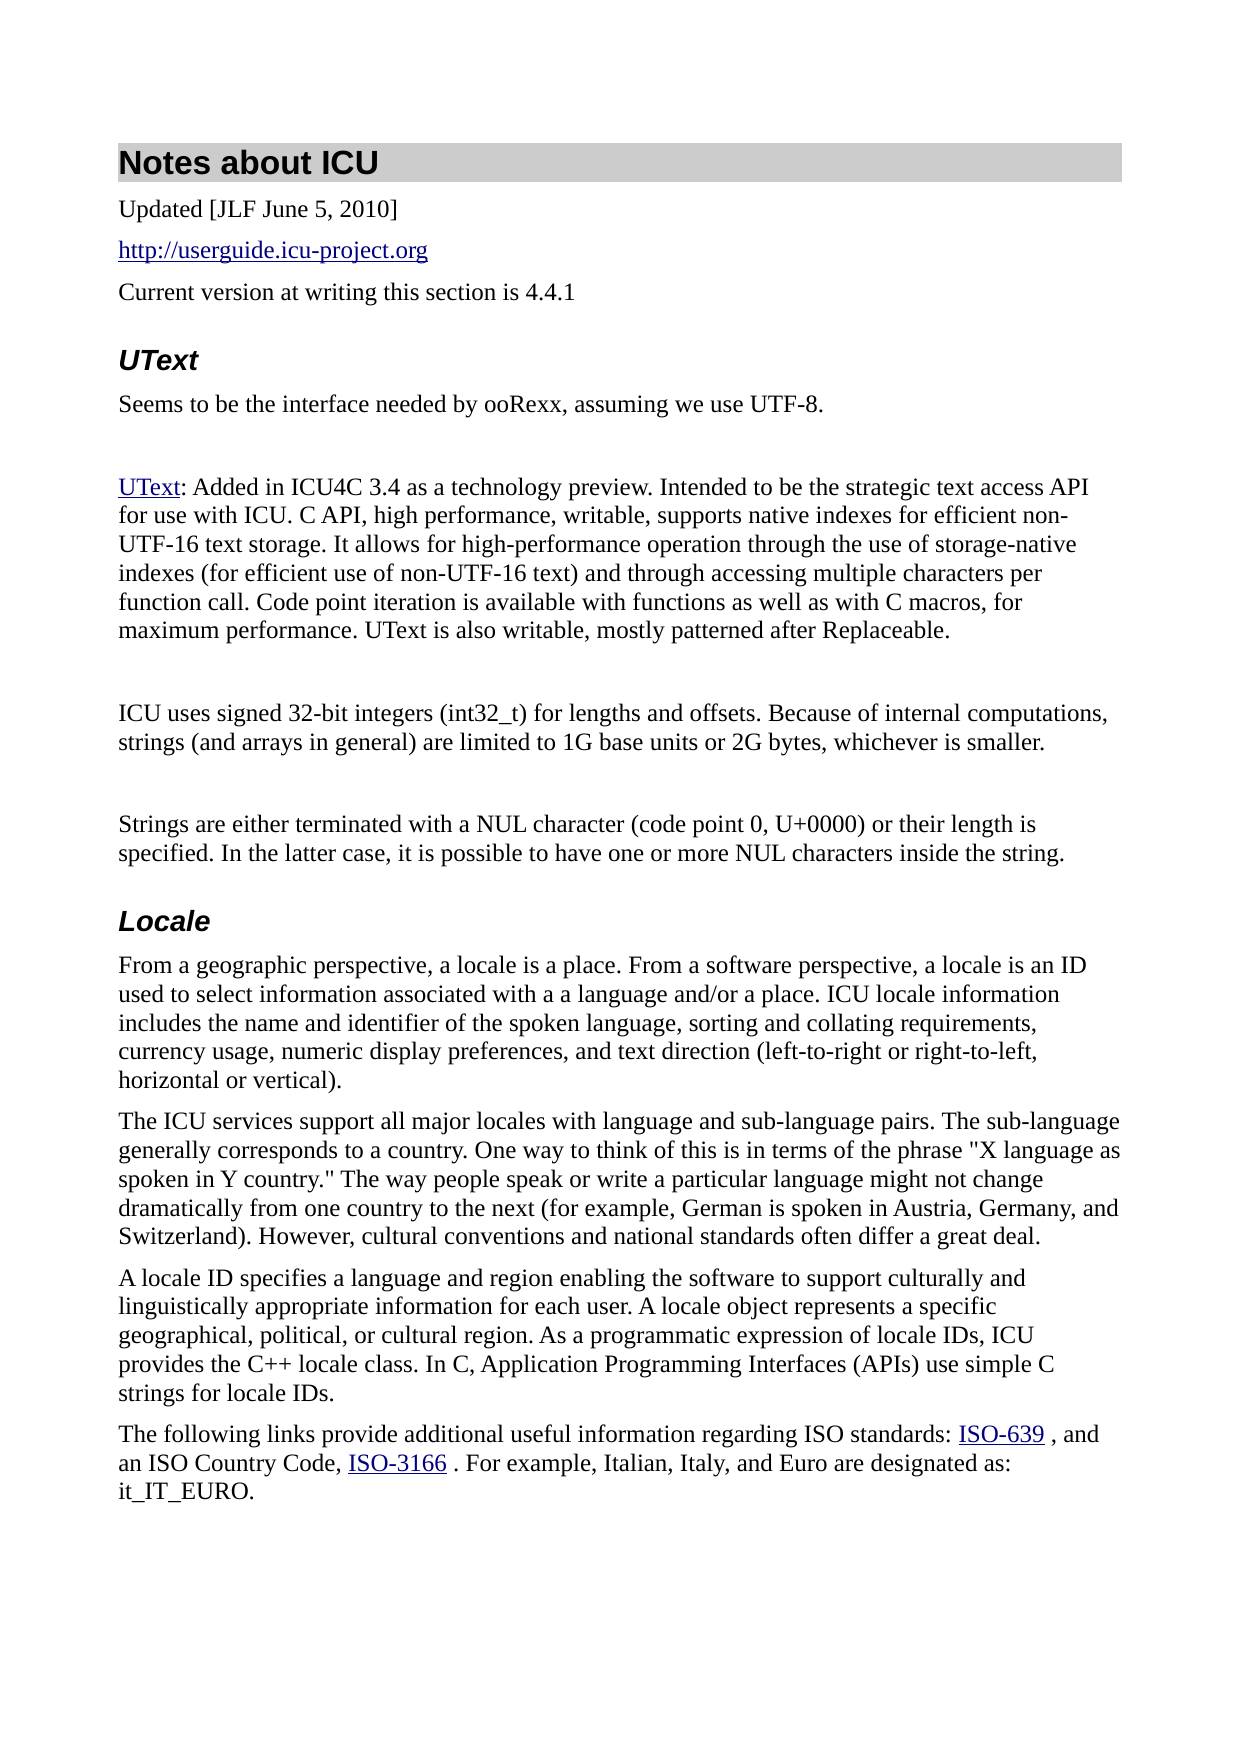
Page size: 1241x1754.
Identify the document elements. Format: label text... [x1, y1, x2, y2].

text http://userguide.icu-project.org [118, 236, 1122, 264]
text ICU uses signed 32-bit integers (int32_t) for lengths and offsets. Because of internal computations, strings (and arrays in general) are limited to 1G base units or 2G bytes, whichever is smaller. [118, 698, 1122, 755]
text Current version at writing this section is 4.4.1 [118, 277, 1122, 306]
text Strings are either terminated with a NUL character (code point 0, U+0000) or their length is specified. In the latter case, it is possible to have one or more NUL characters inside the string. [118, 809, 1122, 867]
text UText: Added in ICU4C 3.4 as a technology preview. Intended to be the strategic text access API for use with ICU. C API, high performance, writable, supports native indexes for efficient non-UTF-16 text storage. It allows for high-performance operation through the use of storage-native indexes (for efficient use of non-UTF-16 text) and through accessing multiple characters per function call. Code point iteration is available with functions as well as with C macros, for maximum performance. UText is also writable, mostly patterned after Replaceable. [118, 472, 1122, 644]
text The ICU services support all major locales with language and sub-language pairs. The sub-language generally corresponds to a country. One way to think of this is in terms of the phrase "X language as spoken in Y country." The way people speak or write a particular language might not change dramatically from one country to the next (for example, German is spoken in Austria, Germany, and Switzerland). However, cultural conventions and national standards often differ a great deal. [118, 1106, 1122, 1250]
text A locale ID specifies a language and region enabling the software to support culturally and linguistically appropriate information for each user. A locale object represents a specific geographical, political, or cultural region. As a programmatic expression of locale IDs, ICU provides the C++ locale class. In C, Application Programming Interfaces (APIs) use simple C strings for locale IDs. [118, 1263, 1122, 1406]
subtitle Notes about ICU [118, 143, 1122, 182]
text From a geographic perspective, a locale is a place. From a software perspective, a locale is an ID used to select information associated with a a language and/or a place. ICU locale information includes the name and identifier of the spoken language, sorting and collating requirements, currency usage, numeric display preferences, and text direction (left-to-right or right-to-left, horizontal or vertical). [118, 950, 1122, 1094]
subtitle UText [118, 343, 1122, 377]
text Seems to be the interface needed by ooRexx, assuming we use UTF-8. [118, 389, 1122, 418]
subtitle Locale [118, 904, 1122, 938]
text The following links provide additional useful information regarding ISO standards: ISO-639 , and an ISO Country Code, ISO-3166 . For example, Italian, Italy, and Euro are designated as: it_IT_EURO. [118, 1419, 1122, 1505]
text Updated [JLF June 5, 2010] [118, 194, 1122, 223]
